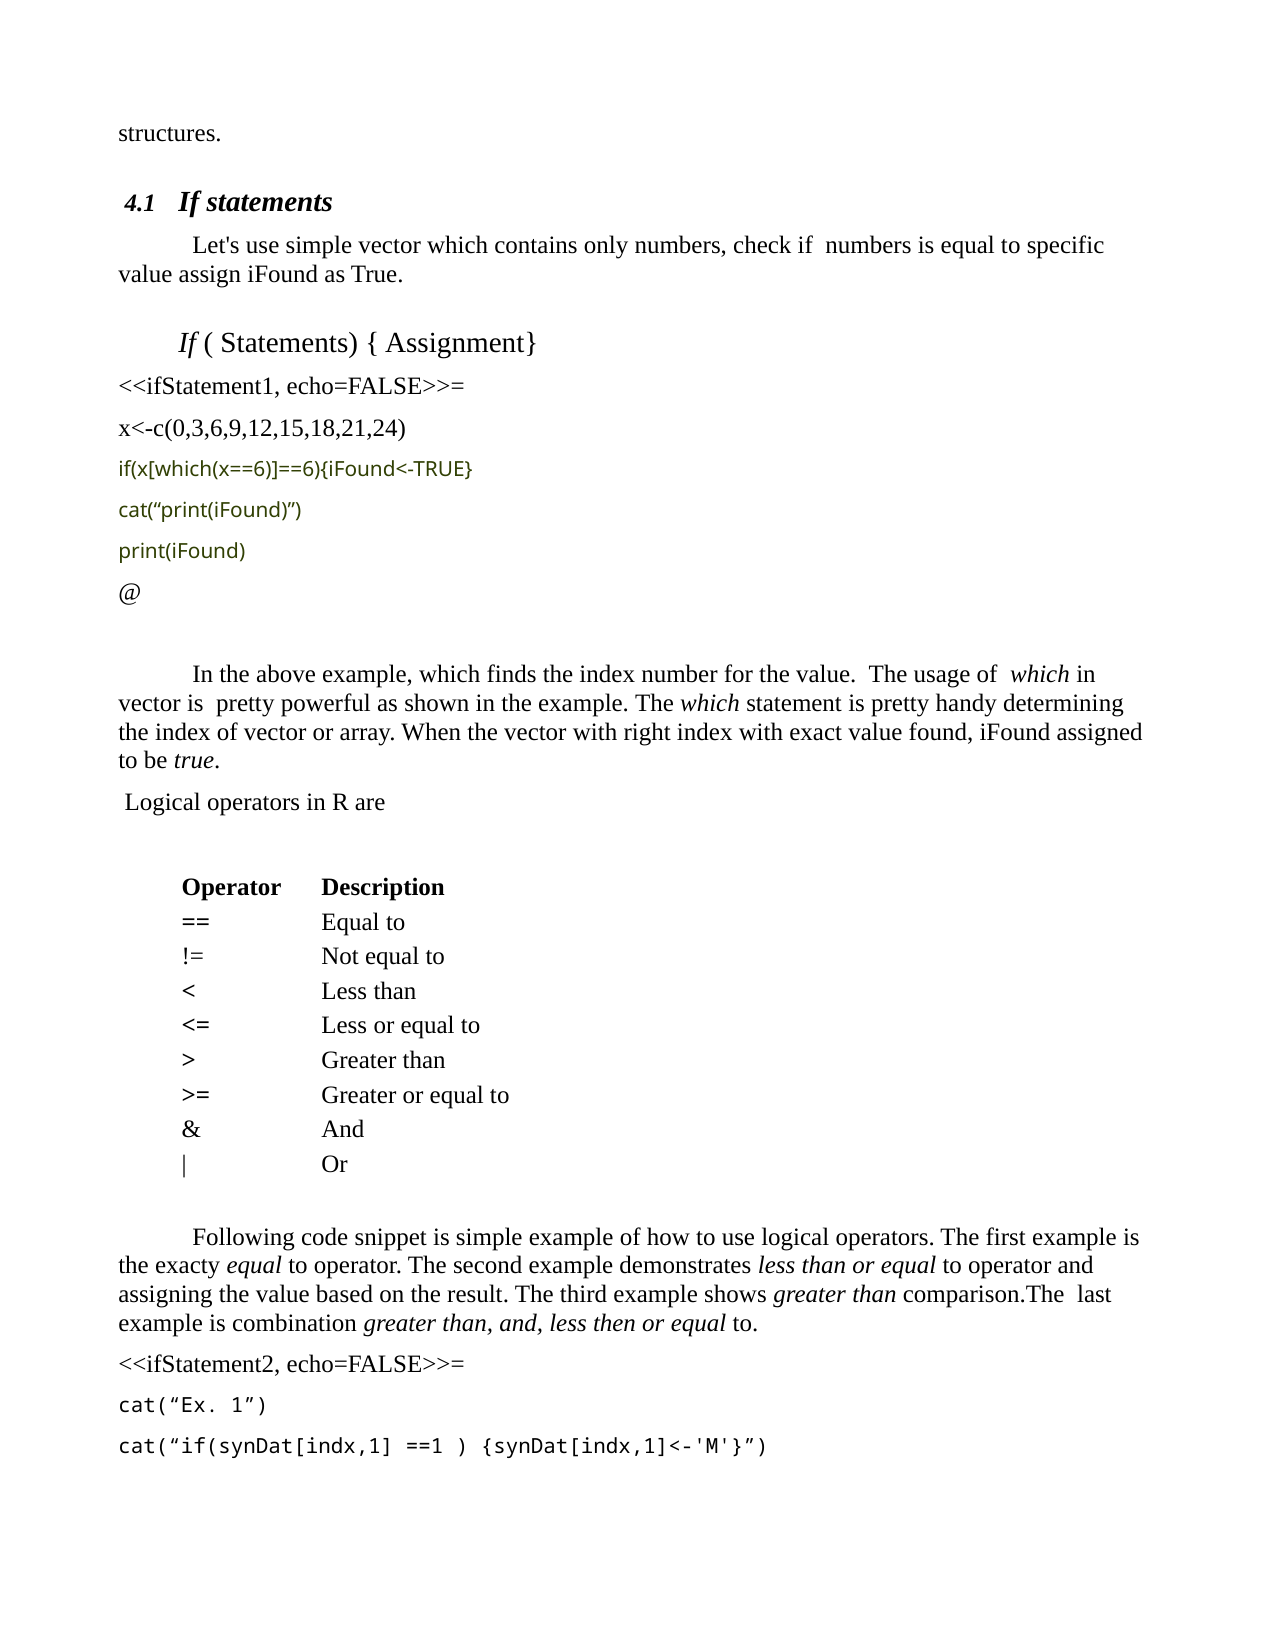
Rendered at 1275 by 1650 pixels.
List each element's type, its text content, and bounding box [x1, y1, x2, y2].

text cat(“print(iFound)”) [118, 495, 1157, 523]
text print(iFound) [118, 536, 1157, 564]
text <<ifStatement2, echo=FALSE>>= [118, 1349, 1157, 1378]
table_cell And [314, 1111, 573, 1146]
text @ [118, 577, 1157, 606]
table_cell Greater or equal to [314, 1077, 573, 1111]
text Let's use simple vector which contains only numbers, check if numbers is equal to specific value assign iFound as True. [118, 230, 1157, 288]
table_header Operator [174, 869, 314, 904]
subtitle If ( Statements) { Assignment} [118, 325, 1157, 359]
text cat(“if(synDat[indx,1] ==1 ) {synDat[indx,1]<-'M'}”) [118, 1431, 1157, 1460]
text if(x[which(x==6)]==6){iFound<-TRUE} [118, 454, 1157, 482]
table_cell != [174, 939, 314, 973]
table_cell == [174, 904, 314, 938]
text <<ifStatement1, echo=FALSE>>= [118, 371, 1157, 400]
table_header Description [314, 869, 573, 904]
table_cell Equal to [314, 904, 573, 938]
table_cell >= [174, 1077, 314, 1111]
text In the above example, which finds the index number for the value. The usage of which in vector is pretty powerful as shown in the example. The which statement is pretty handy determining the index of vector or array. When the vector with right index with exact value found, iFound assigned to be true. [118, 659, 1157, 774]
table_cell > [174, 1042, 314, 1077]
table_cell Or [314, 1146, 573, 1181]
text x<-c(0,3,6,9,12,15,18,21,24) [118, 413, 1157, 441]
text cat(“Ex. 1”) [118, 1391, 1157, 1419]
text Following code snippet is simple example of how to use logical operators. The first example is the exacty equal to operator. The second example demonstrates less than or equal to operator and assigning the value based on the result. The third example shows greater than comparison.The last example is combination greater than, and, less then or equal to. [118, 1222, 1157, 1337]
table_cell <= [174, 1008, 314, 1042]
table_cell Greater than [314, 1042, 573, 1077]
table_cell Less than [314, 973, 573, 1008]
text structures. [118, 118, 1157, 147]
table_cell < [174, 973, 314, 1008]
table_cell Less or equal to [314, 1008, 573, 1042]
text Logical operators in R are [118, 787, 1157, 816]
subtitle If statements [118, 184, 1157, 218]
table_cell | [174, 1146, 314, 1181]
table_cell Not equal to [314, 939, 573, 973]
table_cell & [174, 1111, 314, 1146]
